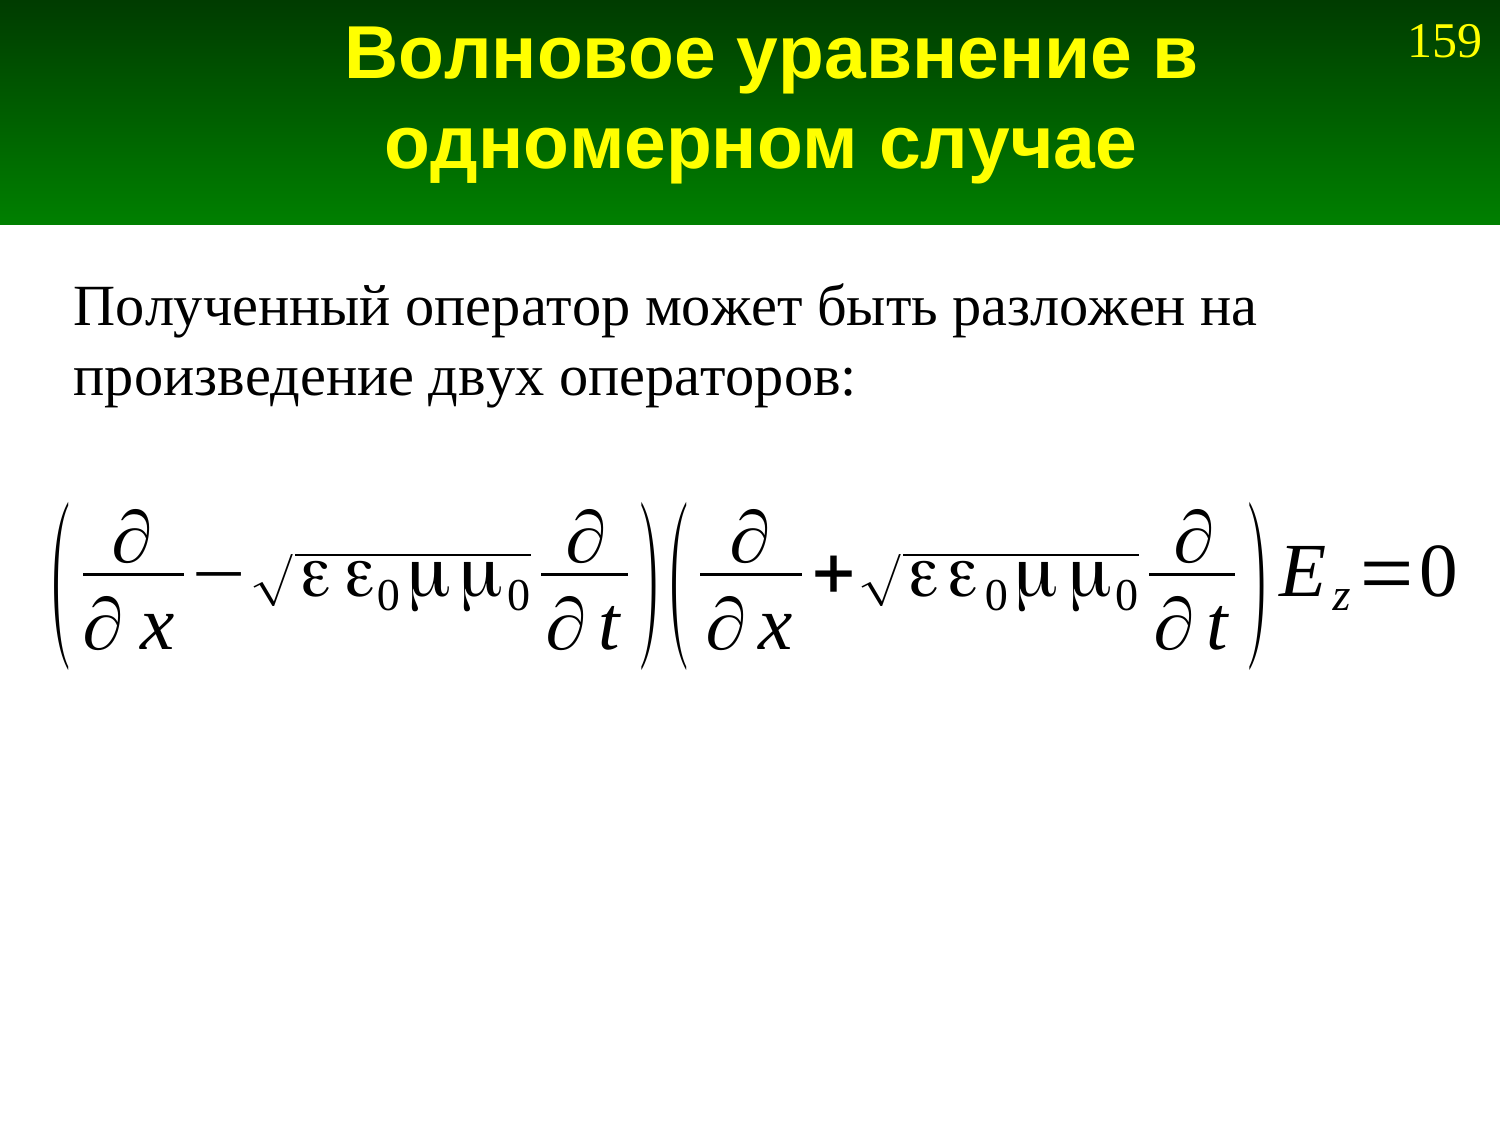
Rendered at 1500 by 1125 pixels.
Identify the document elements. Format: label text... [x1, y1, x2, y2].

chart [29, 496, 1480, 673]
title Волновое уравнение в одномерном случае [123, 0, 1399, 192]
text_box Полученный оператор может быть разложен на произведение двух операторов: [59, 259, 1441, 485]
